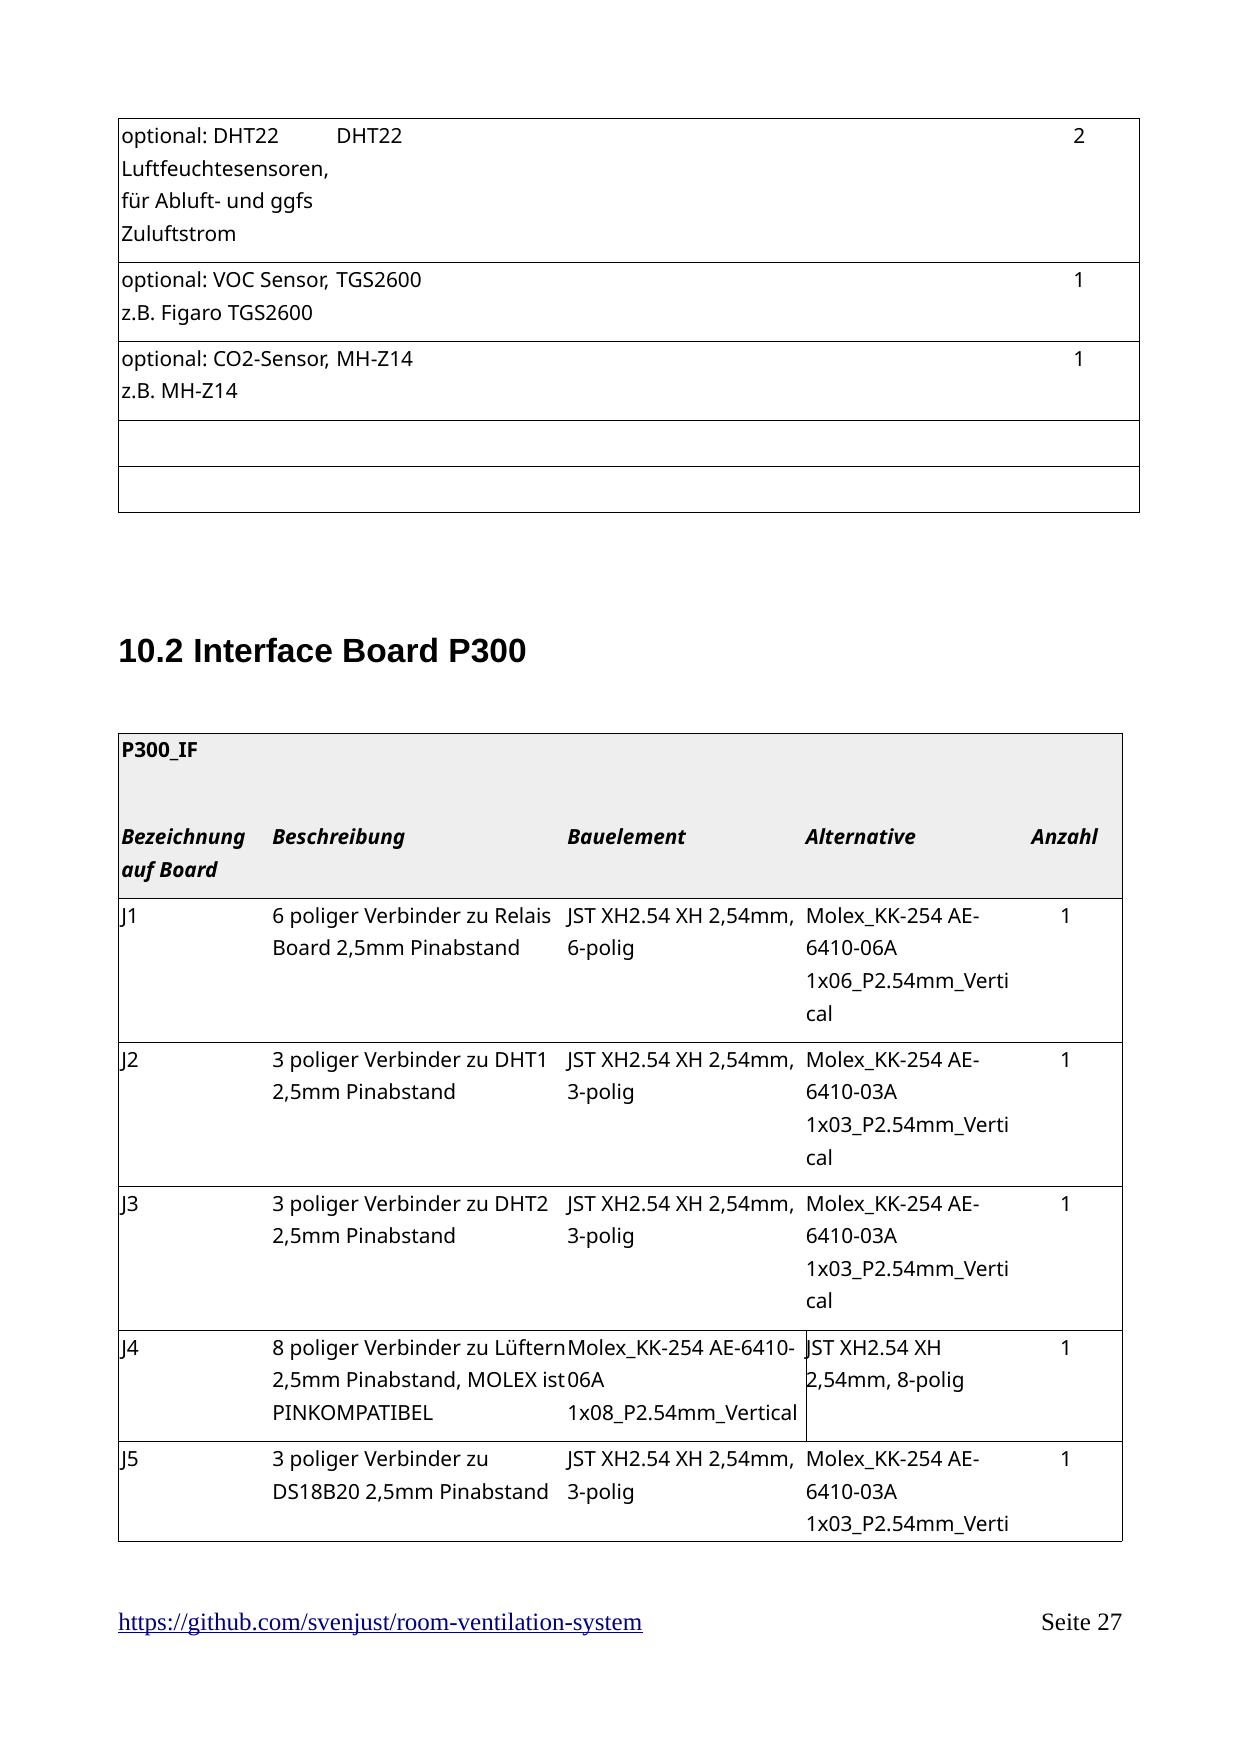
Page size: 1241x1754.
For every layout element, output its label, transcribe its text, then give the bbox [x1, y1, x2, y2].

table_cell [336, 467, 874, 512]
table_cell 1 [1012, 1442, 1122, 1541]
table_cell [874, 263, 1022, 341]
table_cell [1022, 421, 1139, 466]
table_cell optional: DHT22 Luftfeuchtesensoren, für Abluft- und ggfs Zuluftstrom [119, 119, 336, 262]
table_cell 3 poliger Verbinder zu DHT2 2,5mm Pinabstand [272, 1187, 567, 1330]
table_cell JST XH2.54 XH 2,54mm, 3-polig [567, 1187, 806, 1330]
table_cell J1 [119, 899, 272, 1042]
table_cell TGS2600 [336, 263, 874, 341]
table_cell 8 poliger Verbinder zu Lüftern 2,5mm Pinabstand, MOLEX ist PINKOMPATIBEL [272, 1331, 567, 1441]
table_cell 1 [1012, 1331, 1122, 1441]
table_cell [119, 467, 336, 512]
table_cell [119, 776, 272, 822]
table_cell [874, 119, 1022, 262]
table_header [567, 734, 806, 776]
table_cell DHT22 [336, 119, 874, 262]
table_cell Bezeichnung auf Board [119, 822, 272, 898]
table_header [272, 734, 567, 776]
table_header [806, 734, 1012, 776]
table_cell [874, 467, 1022, 512]
table_cell Bauelement [567, 822, 806, 898]
table_cell [1012, 776, 1122, 822]
table_cell [272, 776, 567, 822]
table_cell J5 [119, 1442, 272, 1541]
table_cell JST XH2.54 XH 2,54mm, 3-polig [567, 1043, 806, 1186]
table_cell [874, 421, 1022, 466]
table_cell [567, 776, 806, 822]
table_cell optional: VOC Sensor, z.B. Figaro TGS2600 [119, 263, 336, 341]
table_cell 1 [1022, 342, 1139, 419]
table_cell Molex_KK-254 AE-6410-03A 1x03_P2.54mm_Verti [806, 1442, 1012, 1541]
table_cell Alternative [806, 822, 1012, 898]
table_cell JST XH2.54 XH 2,54mm, 3-polig [567, 1442, 806, 1541]
table_cell MH-Z14 [336, 342, 874, 419]
table_cell 1 [1012, 1043, 1122, 1186]
table_cell J4 [119, 1331, 272, 1441]
table_cell 2 [1022, 119, 1139, 262]
table_cell Beschreibung [272, 822, 567, 898]
table_cell J3 [119, 1187, 272, 1330]
table_cell Molex_KK-254 AE-6410-03A 1x03_P2.54mm_Vertical [806, 1043, 1012, 1186]
subtitle Interface Board P300 [118, 631, 1122, 669]
table_cell optional: CO2-Sensor, z.B. MH-Z14 [119, 342, 336, 419]
table_cell [874, 342, 1022, 419]
table_header [1012, 734, 1122, 776]
table_cell Molex_KK-254 AE-6410-06A 1x08_P2.54mm_Vertical [567, 1331, 806, 1441]
table_cell 6 poliger Verbinder zu Relais Board 2,5mm Pinabstand [272, 899, 567, 1042]
table_cell Molex_KK-254 AE-6410-03A 1x03_P2.54mm_Vertical [806, 1187, 1012, 1330]
table_cell Molex_KK-254 AE-6410-06A 1x06_P2.54mm_Vertical [806, 899, 1012, 1042]
table_cell 3 poliger Verbinder zu DHT1 2,5mm Pinabstand [272, 1043, 567, 1186]
table_cell [119, 421, 336, 466]
table_cell Anzahl [1012, 822, 1122, 898]
table_cell JST XH2.54 XH 2,54mm, 6-polig [567, 899, 806, 1042]
table_cell 1 [1012, 899, 1122, 1042]
table_cell 1 [1012, 1187, 1122, 1330]
table_cell [1022, 467, 1139, 512]
table_cell J2 [119, 1043, 272, 1186]
table_cell 1 [1022, 263, 1139, 341]
table_cell JST XH2.54 XH 2,54mm, 8-polig [807, 1331, 1012, 1441]
table_cell 3 poliger Verbinder zu DS18B20 2,5mm Pinabstand [272, 1442, 567, 1541]
table_cell [336, 421, 874, 466]
table_cell [806, 776, 1012, 822]
table_header P300_IF [119, 734, 272, 776]
